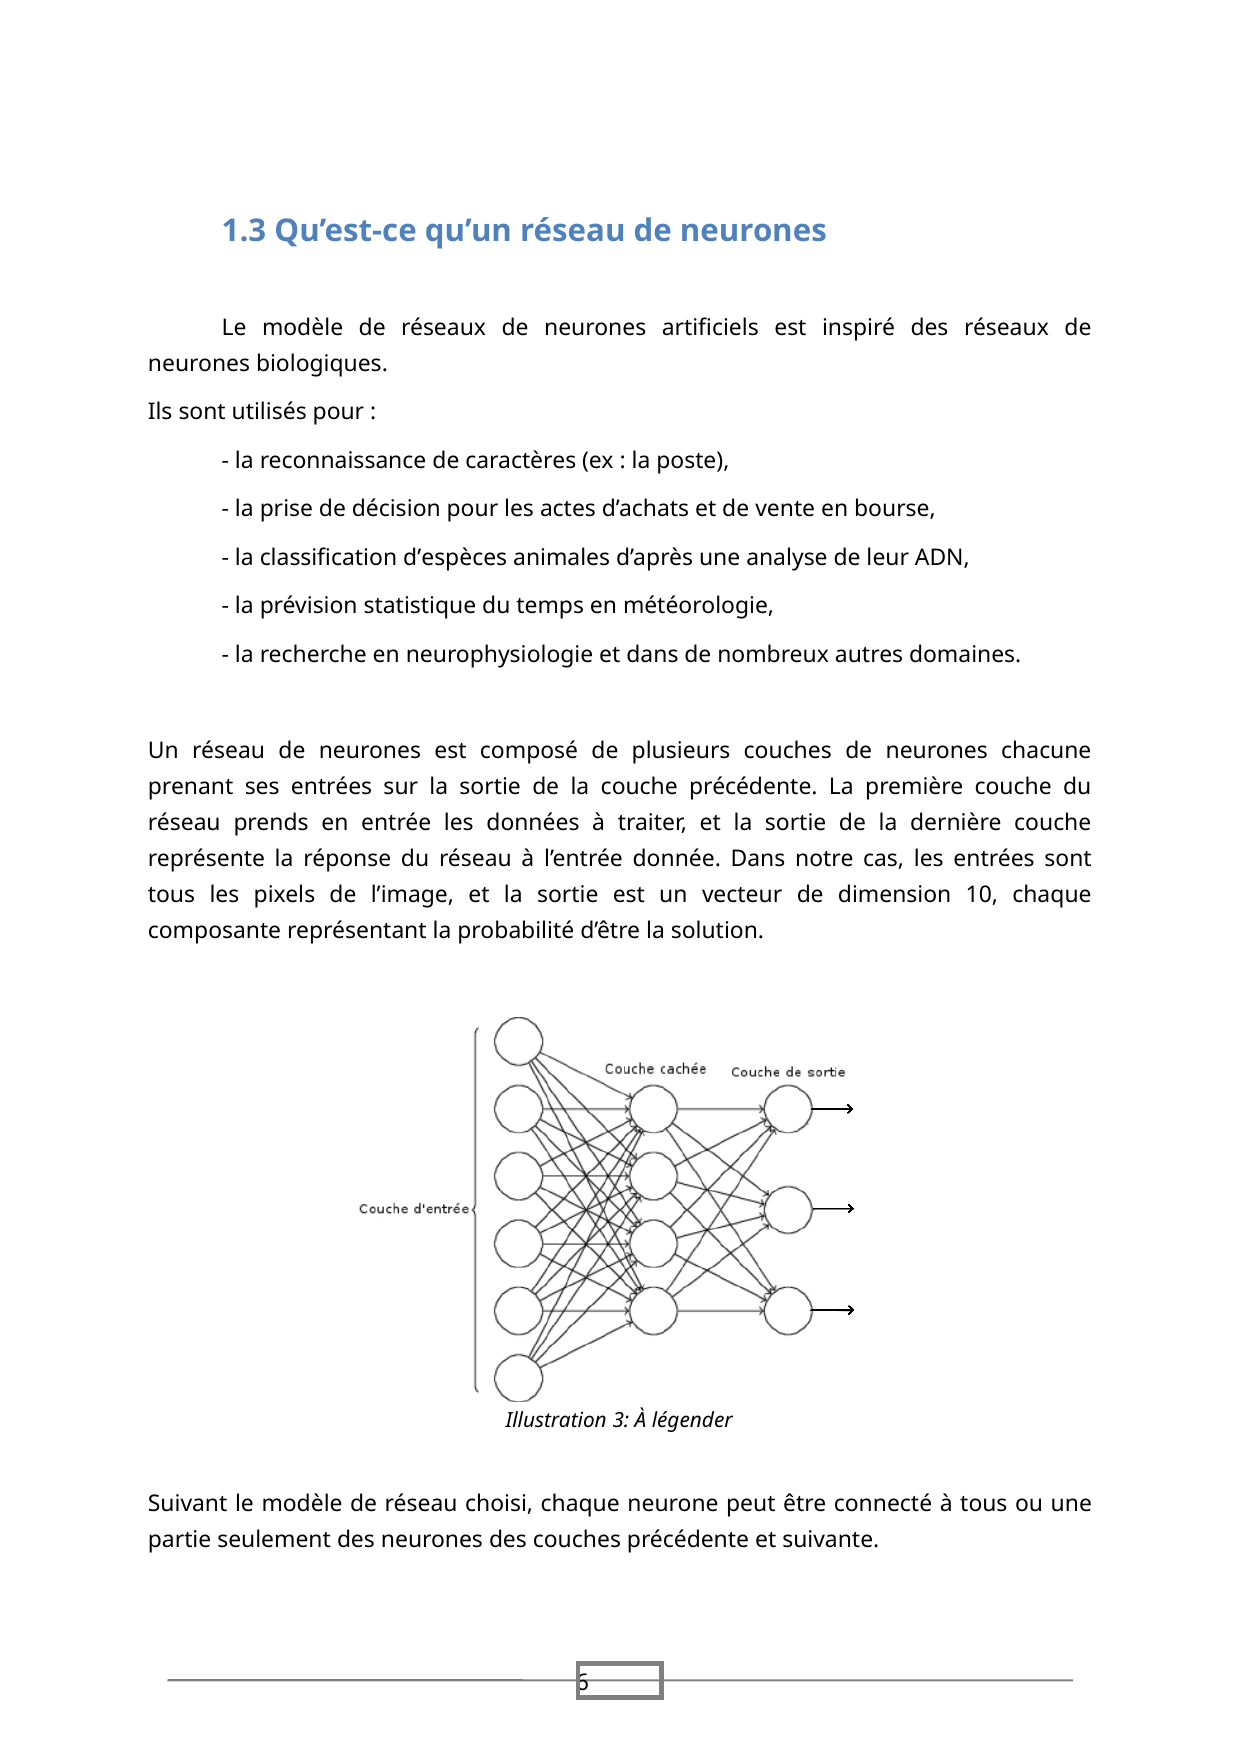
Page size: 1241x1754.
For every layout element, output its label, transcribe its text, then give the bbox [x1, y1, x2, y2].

text Ils sont utilisés pour : [148, 395, 1093, 427]
picture [357, 1017, 884, 1402]
text Le modèle de réseaux de neurones artificiels est inspiré des réseaux de neurones biologiques. [148, 311, 1093, 378]
text - la prévision statistique du temps en météorologie, [148, 589, 1093, 620]
text - la prise de décision pour les actes d’achats et de vente en bourse, [148, 492, 1093, 523]
subtitle 1.3 Qu’est-ce qu’un réseau de neurones [221, 208, 1093, 251]
text - la recherche en neurophysiologie et dans de nombreux autres domaines. [148, 637, 1093, 669]
text - la reconnaissance de caractères (ex : la poste), [148, 444, 1093, 475]
text - la classification d’espèces animales d’après une analyse de leur ADN, [148, 541, 1093, 572]
text Suivant le modèle de réseau choisi, chaque neurone peut être connecté à tous ou une partie seulement des neurones des couches précédente et suivante. [148, 1487, 1093, 1554]
subtitle Illustration 3: À légender [357, 1402, 883, 1434]
text Un réseau de neurones est composé de plusieurs couches de neurones chacune prenant ses entrées sur la sortie de la couche précédente. La première couche du réseau prends en entrée les données à traiter, et la sortie de la dernière couche représente la réponse du réseau à l’entrée donnée. Dans notre cas, les entrées sont tous les pixels de l’image, et la sortie est un vecteur de dimension 10, chaque composante représentant la probabilité d’être la solution. [148, 734, 1093, 945]
